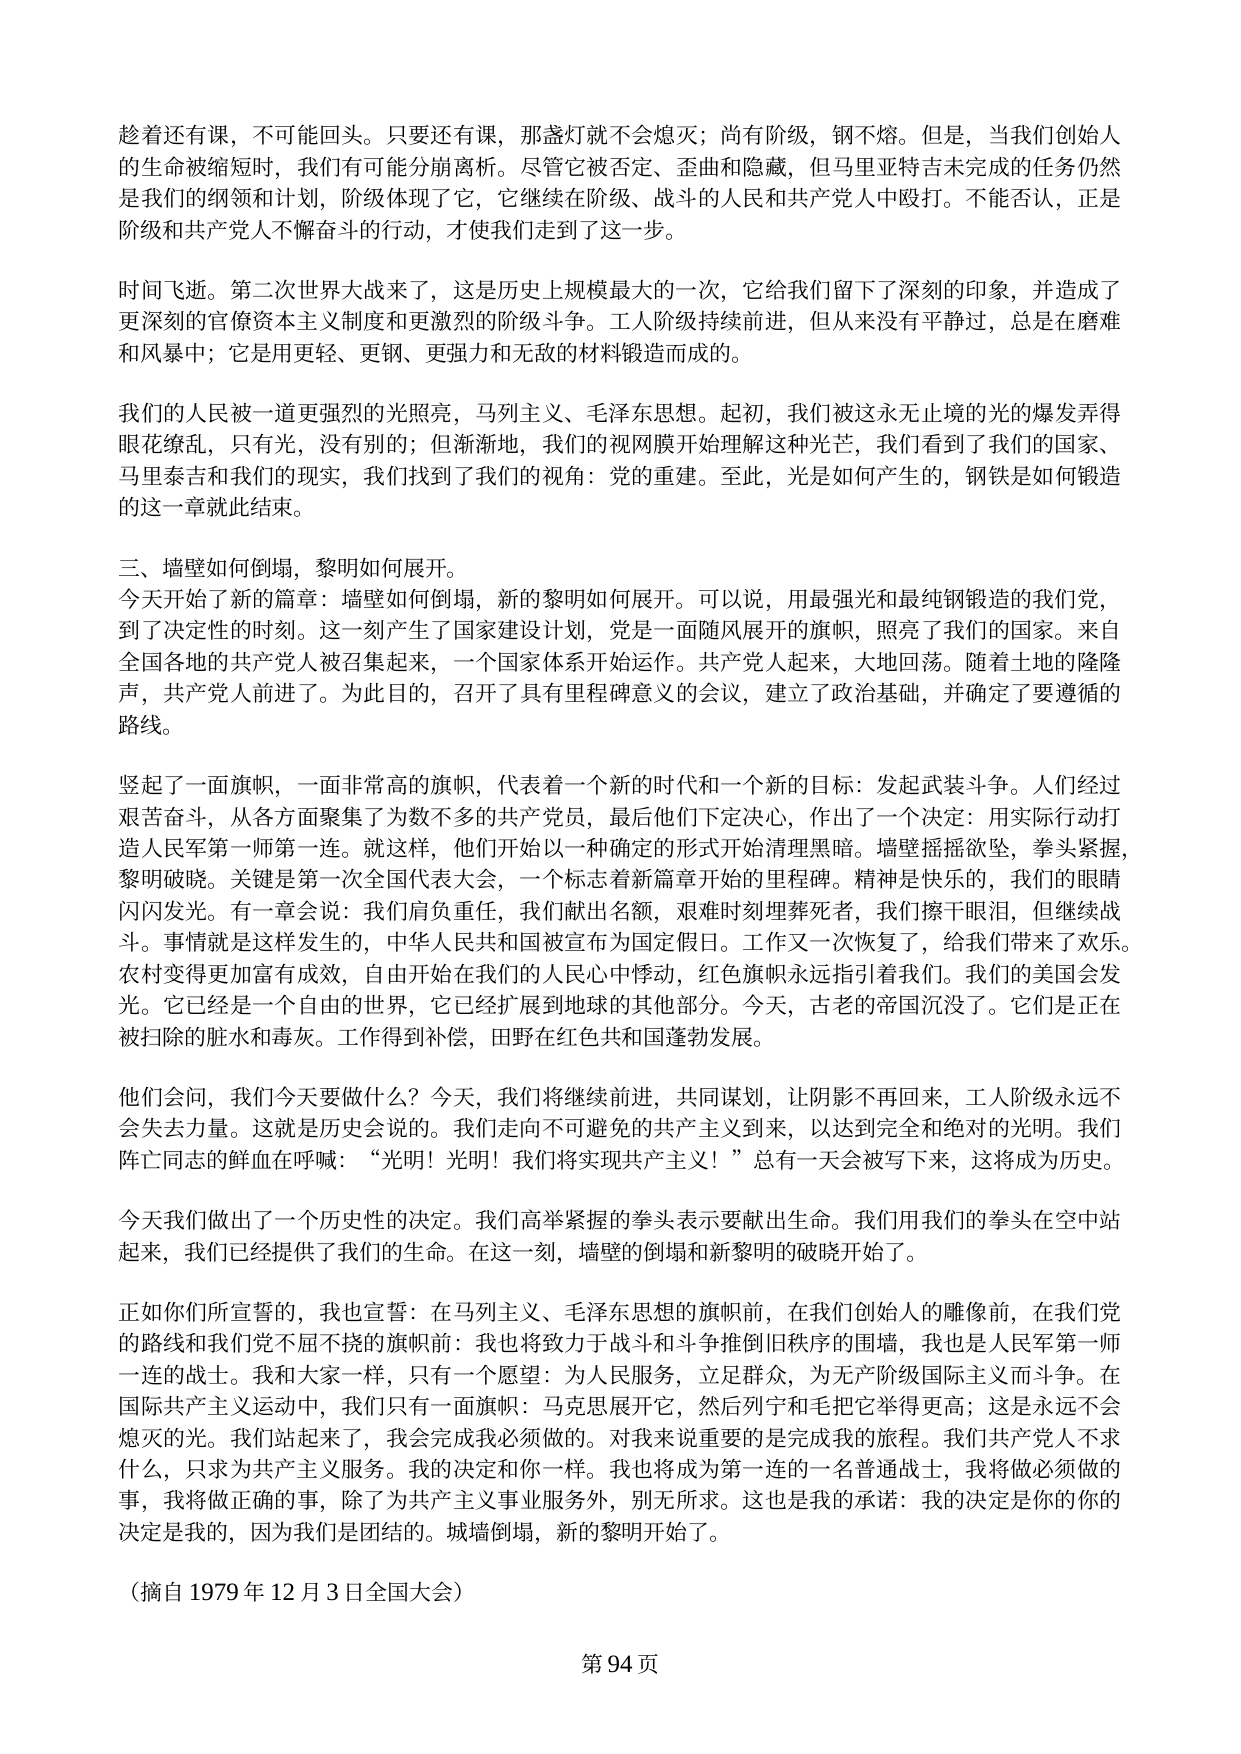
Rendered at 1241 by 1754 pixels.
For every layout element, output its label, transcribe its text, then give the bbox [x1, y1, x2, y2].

text 竖起了一面旗帜，一面非常高的旗帜，代表着一个新的时代和一个新的目标：发起武装斗争。人们经过艰苦奋斗，从各方面聚集了为数不多的共产党员，最后他们下定决心，作出了一个决定：用实际行动打造人民军第一师第一连。就这样，他们开始以一种确定的形式开始清理黑暗。墙壁摇摇欲坠，拳头紧握，黎明破晓。关键是第一次全国代表大会，一个标志着新篇章开始的里程碑。精神是快乐的，我们的眼睛闪闪发光。有一章会说：我们肩负重任，我们献出名额，艰难时刻埋葬死者，我们擦干眼泪，但继续战斗。事情就是这样发生的，中华人民共和国被宣布为国定假日。工作又一次恢复了，给我们带来了欢乐。农村变得更加富有成效，自由开始在我们的人民心中悸动，红色旗帜永远指引着我们。我们的美国会发光。它已经是一个自由的世界，它已经扩展到地球的其他部分。今天，古老的帝国沉没了。它们是正在被扫除的脏水和毒灰。工作得到补偿，田野在红色共和国蓬勃发展。 [118, 768, 1122, 1051]
text 他们会问，我们今天要做什么？今天，我们将继续前进，共同谋划，让阴影不再回来，工人阶级永远不会失去力量。这就是历史会说的。我们走向不可避免的共产主义到来，以达到完全和绝对的光明。我们阵亡同志的鲜血在呼喊：“光明！光明！我们将实现共产主义！”总有一天会被写下来，这将成为历史。 [118, 1080, 1122, 1174]
text 今天开始了新的篇章：墙壁如何倒塌，新的黎明如何展开。可以说，用最强光和最纯钢锻造的我们党，到了决定性的时刻。这一刻产生了国家建设计划，党是一面随风展开的旗帜，照亮了我们的国家。来自全国各地的共产党人被召集起来，一个国家体系开始运作。共产党人起来，大地回荡。随着土地的隆隆声，共产党人前进了。为此目的，召开了具有里程碑意义的会议，建立了政治基础，并确定了要遵循的路线。 [118, 582, 1122, 739]
text 今天我们做出了一个历史性的决定。我们高举紧握的拳头表示要献出生命。我们用我们的拳头在空中站起来，我们已经提供了我们的生命。在这一刻，墙壁的倒塌和新黎明的破晓开始了。 [118, 1203, 1122, 1266]
text 我们的人民被一道更强烈的光照亮，马列主义、毛泽东思想。起初，我们被这永无止境的光的爆发弄得眼花缭乱，只有光，没有别的；但渐渐地，我们的视网膜开始理解这种光芒，我们看到了我们的国家、马里泰吉和我们的现实，我们找到了我们的视角：党的重建。至此，光是如何产生的，钢铁是如何锻造的这一章就此结束。 [118, 396, 1122, 522]
text 时间飞逝。第二次世界大战来了，这是历史上规模最大的一次，它给我们留下了深刻的印象，并造成了更深刻的官僚资本主义制度和更激烈的阶级斗争。工人阶级持续前进，但从来没有平静过，总是在磨难和风暴中；它是用更轻、更钢、更强力和无敌的材料锻造而成的。 [118, 273, 1122, 367]
text 三、墙壁如何倒塌，黎明如何展开。 [118, 551, 1122, 582]
text 正如你们所宣誓的，我也宣誓：在马列主义、毛泽东思想的旗帜前，在我们创始人的雕像前，在我们党的路线和我们党不屈不挠的旗帜前：我也将致力于战斗和斗争推倒旧秩序的围墙，我也是人民军第一师一连的战士。我和大家一样，只有一个愿望：为人民服务，立足群众，为无产阶级国际主义而斗争。在国际共产主义运动中，我们只有一面旗帜：马克思展开它，然后列宁和毛把它举得更高；这是永远不会熄灭的光。我们站起来了，我会完成我必须做的。对我来说重要的是完成我的旅程。我们共产党人不求什么，只求为共产主义服务。我的决定和你一样。我也将成为第一连的一名普通战士，我将做必须做的事，我将做正确的事，除了为共产主义事业服务外，别无所求。这也是我的承诺：我的决定是你的你的决定是我的，因为我们是团结的。城墙倒塌，新的黎明开始了。 [118, 1295, 1122, 1547]
text 趁着还有课，不可能回头。只要还有课，那盏灯就不会熄灭；尚有阶级，钢不熔。但是，当我们创始人的生命被缩短时，我们有可能分崩离析。尽管它被否定、歪曲和隐藏，但马里亚特吉未完成的任务仍然是我们的纲领和计划，阶级体现了它，它继续在阶级、战斗的人民和共产党人中殴打。不能否认，正是阶级和共产党人不懈奋斗的行动，才使我们走到了这一步。 [118, 118, 1122, 244]
text （摘自1979年12月3日全国大会） [118, 1575, 1122, 1607]
